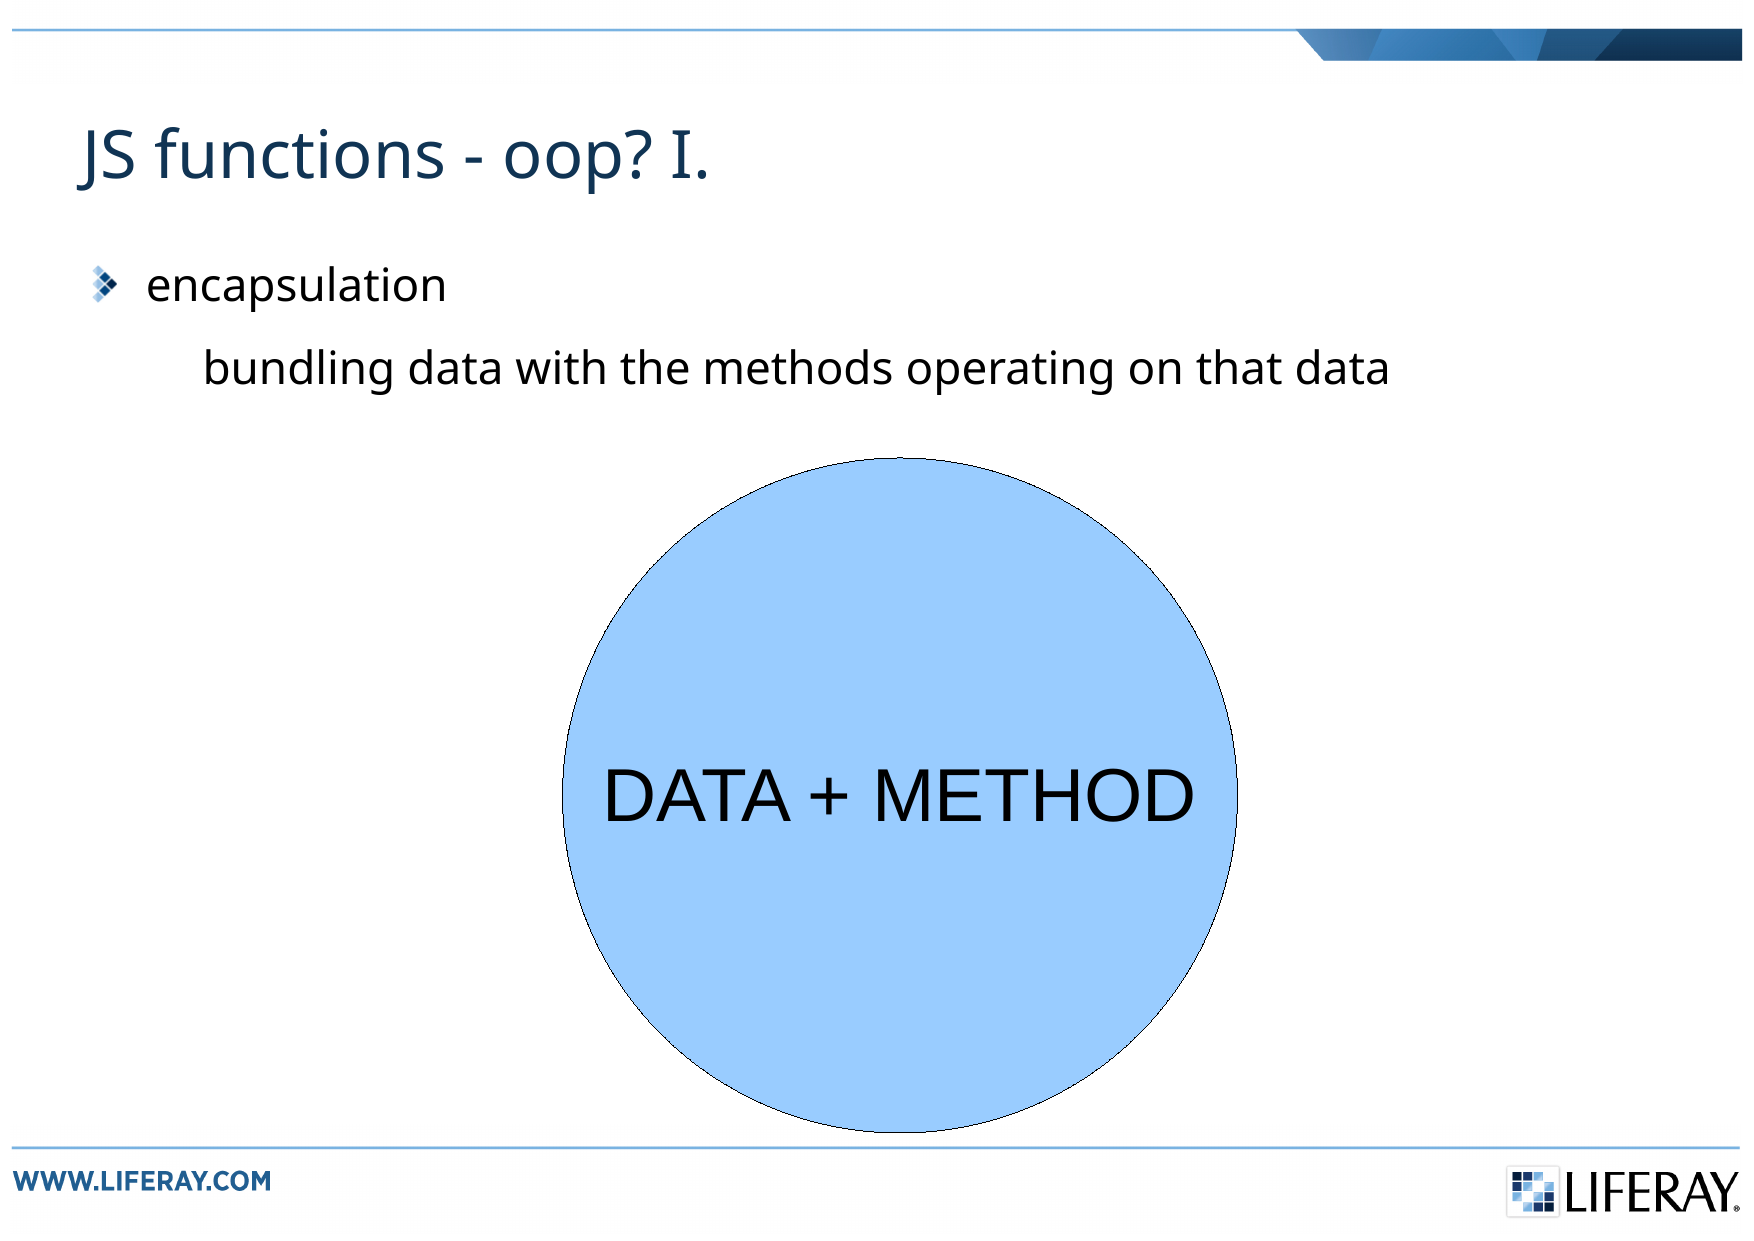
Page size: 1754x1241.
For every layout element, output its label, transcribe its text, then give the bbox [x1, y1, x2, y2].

title JS functions - oop? I. [82, 49, 1571, 252]
text_box DATA + METHOD [562, 457, 1238, 1133]
picture [10, 1124, 1741, 1234]
picture [12, 0, 1743, 84]
list encapsulation bundling data with the methods operating on that data [75, 252, 1680, 1088]
